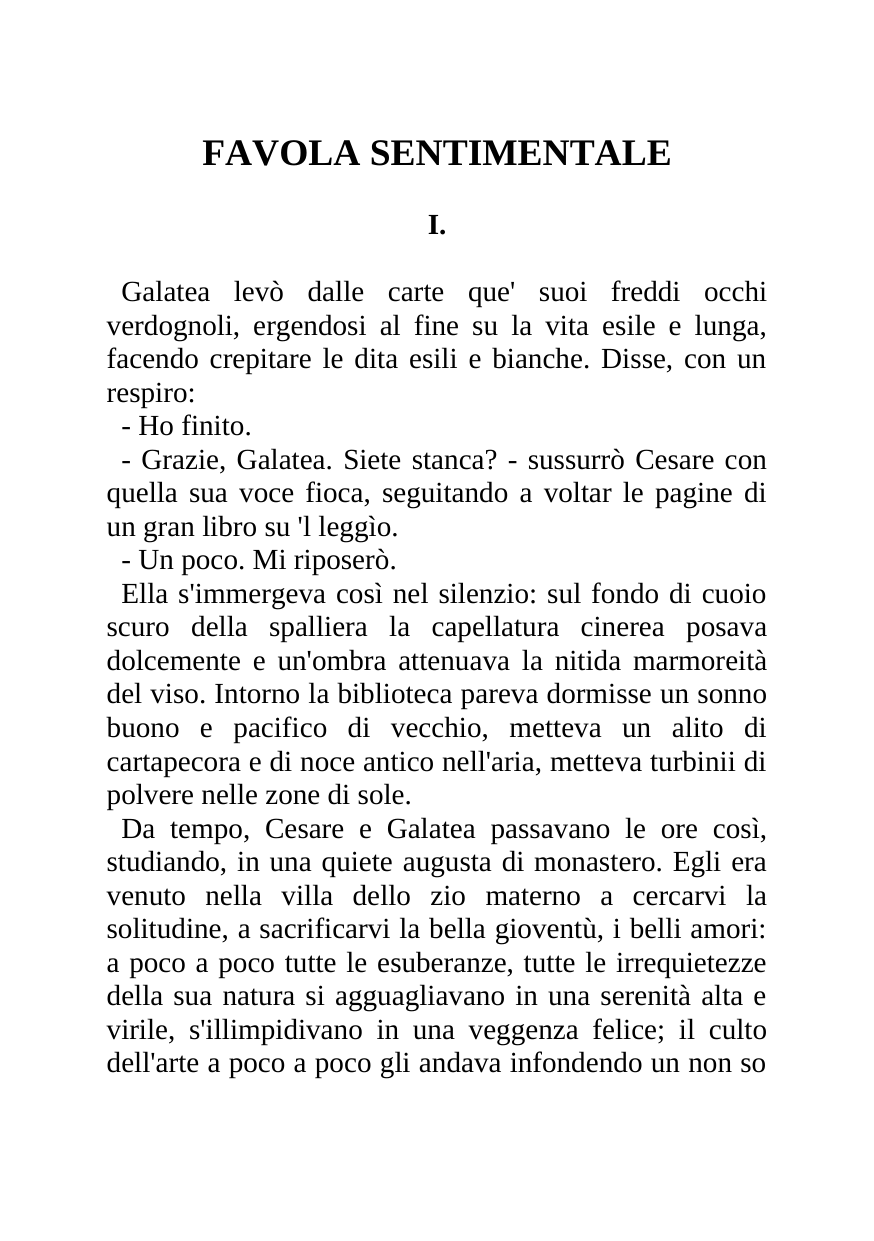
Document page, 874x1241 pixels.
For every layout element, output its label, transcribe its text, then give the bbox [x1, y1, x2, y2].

text - Un poco. Mi riposerò. [106, 542, 768, 576]
text Galatea levò dalle carte que' suoi freddi occhi verdognoli, ergendosi al fine su la vita esile e lunga, facendo crepitare le dita esili e bianche. Disse, con un respiro: [106, 274, 768, 408]
text - Grazie, Galatea. Siete stanca? - sussurrò Cesare con quella sua voce fioca, seguitando a voltar le pagine di un gran libro su 'l leggìo. [106, 442, 768, 542]
text - Ho finito. [106, 408, 768, 442]
text Da tempo, Cesare e Galatea passavano le ore così, studiando, in una quiete augusta di monastero. Egli era venuto nella villa dello zio materno a cercarvi la solitudine, a sacrificarvi la bella gioventù, i belli amori: a poco a poco tutte le esuberanze, tutte le irrequietezze della sua natura si agguagliavano in una serenità alta e virile, s'illimpidivano in una veggenza felice; il culto dell'arte a poco a poco gli andava infondendo un non so [106, 811, 768, 1079]
text FAVOLA SENTIMENTALE [106, 130, 768, 173]
text Ella s'immergeva così nel silenzio: sul fondo di cuoio scuro della spalliera la capellatura cinerea posava dolcemente e un'ombra attenuava la nitida marmoreità del viso. Intorno la biblioteca pareva dormisse un sonno buono e pacifico di vecchio, metteva un alito di cartapecora e di noce antico nell'aria, metteva turbinii di polvere nelle zone di sole. [106, 576, 768, 811]
text I. [106, 207, 768, 241]
